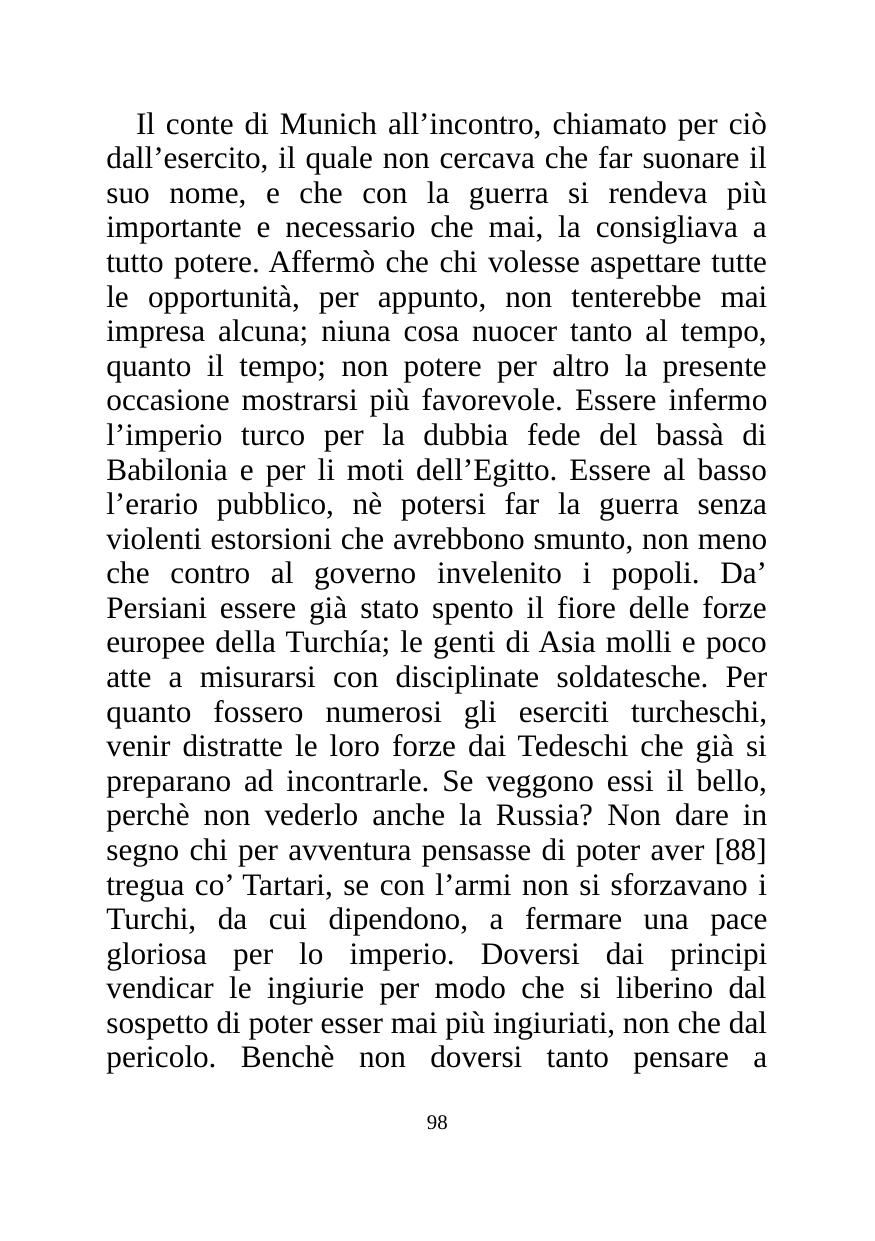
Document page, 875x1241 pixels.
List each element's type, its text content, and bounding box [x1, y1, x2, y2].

text Il conte di Munich all’incontro, chiamato per ciò dall’esercito, il quale non cercava che far suonare il suo nome, e che con la guerra si rendeva più importante e necessario che mai, la consigliava a tutto potere. Affermò che chi volesse aspettare tutte le opportunità, per appunto, non tenterebbe mai impresa alcuna; niuna cosa nuocer tanto al tempo, quanto il tempo; non potere per altro la presente occasione mostrarsi più favorevole. Essere infermo l’imperio turco per la dubbia fede del bassà di Babilonia e per li moti dell’Egitto. Essere al basso l’erario pubblico, nè potersi far la guerra senza violenti estorsioni che avrebbono smunto, non meno che contro al governo invelenito i popoli. Da’ Persiani essere già stato spento il fiore delle forze europee della Turchía; le genti di Asia molli e poco atte a misurarsi con disciplinate soldatesche. Per quanto fossero numerosi gli eserciti turcheschi, venir distratte le loro forze dai Tedeschi che già si preparano ad incontrarle. Se veggono essi il bello, perchè non vederlo anche la Russia? Non dare in segno chi per avventura pensasse di poter aver [88] tregua co’ Tartari, se con l’armi non si sforzavano i Turchi, da cui dipendono, a fermare una pace gloriosa per lo imperio. Doversi dai principi vendicar le ingiurie per modo che si liberino dal sospetto di poter esser mai più ingiuriati, non che dal pericolo. Benchè non doversi tanto pensare a [106, 106, 768, 1074]
